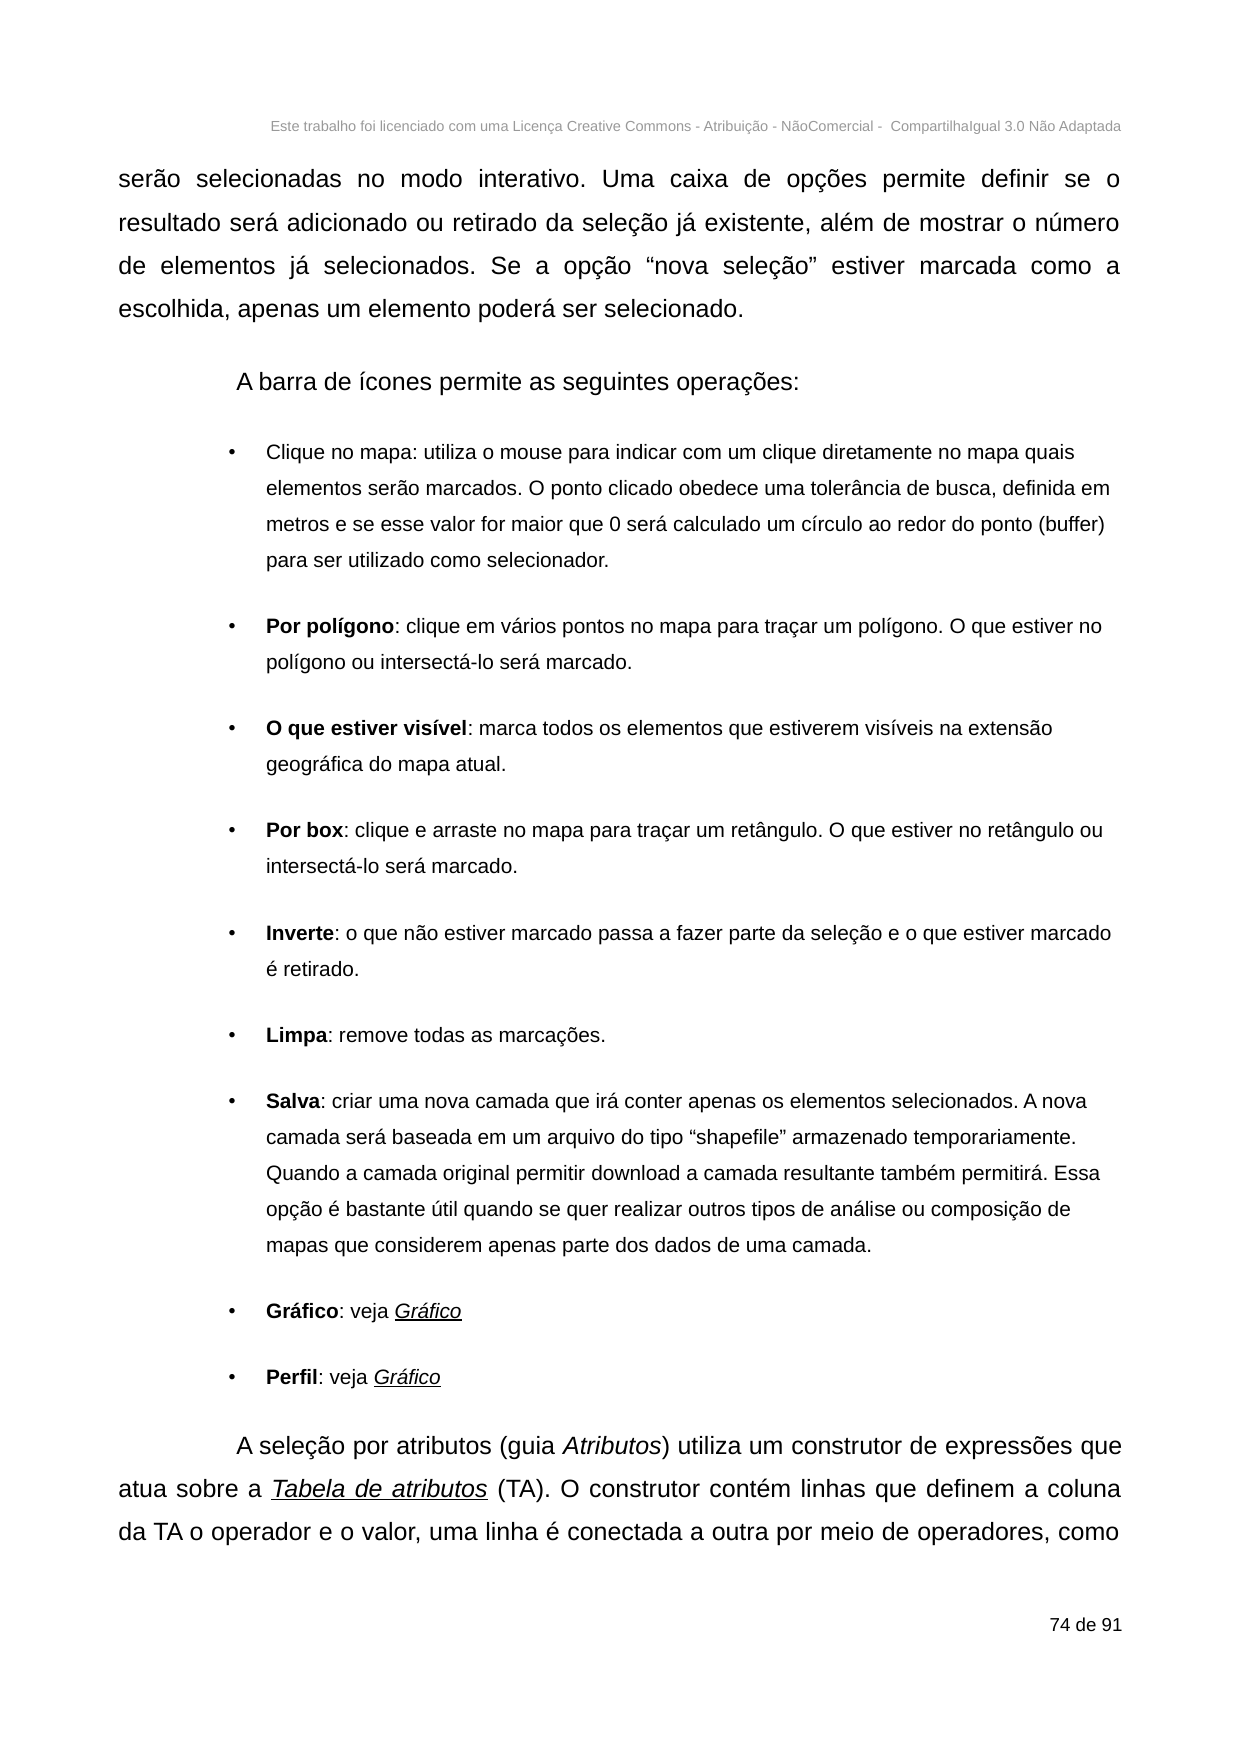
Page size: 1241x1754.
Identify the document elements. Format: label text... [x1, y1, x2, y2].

list Inverte: o que não estiver marcado passa a fazer parte da seleção e o que estiver marcado é retirado. [228, 920, 1122, 980]
list Por box: clique e arraste no mapa para traçar um retângulo. O que estiver no retângulo ou intersectá-lo será marcado. [228, 818, 1122, 878]
list Clique no mapa: utiliza o mouse para indicar com um clique diretamente no mapa quais elementos serão marcados. O ponto clicado obedece uma tolerância de busca, definida em metros e se esse valor for maior que 0 será calculado um círculo ao redor do ponto (buffer) para ser utilizado como selecionador. [228, 440, 1122, 572]
list Perfil: veja Gráfico [228, 1365, 1122, 1389]
list Salva: criar uma nova camada que irá conter apenas os elementos selecionados. A nova camada será baseada em um arquivo do tipo “shapefile” armazenado temporariamente. Quando a camada original permitir download a camada resultante também permitirá. Essa opção é bastante útil quando se quer realizar outros tipos de análise ou composição de mapas que considerem apenas parte dos dados de uma camada. [228, 1089, 1122, 1256]
list Por polígono: clique em vários pontos no mapa para traçar um polígono. O que estiver no polígono ou intersectá-lo será marcado. [228, 614, 1122, 674]
list Gráfico: veja Gráfico [228, 1298, 1122, 1323]
text A barra de ícones permite as seguintes operações: [118, 367, 1122, 396]
text A seleção por atributos (guia Atributos) utiliza um construtor de expressões que atua sobre a Tabela de atributos (TA). O construtor contém linhas que definem a coluna da TA o operador e o valor, uma linha é conectada a outra por meio de operadores, como [118, 1431, 1122, 1546]
list Limpa: remove todas as marcações. [228, 1022, 1122, 1047]
list O que estiver visível: marca todos os elementos que estiverem visíveis na extensão geográfica do mapa atual. [228, 716, 1122, 776]
text serão selecionadas no modo interativo. Uma caixa de opções permite definir se o resultado será adicionado ou retirado da seleção já existente, além de mostrar o número de elementos já selecionados. Se a opção “nova seleção” estiver marcada como a escolhida, apenas um elemento poderá ser selecionado. [118, 164, 1122, 322]
